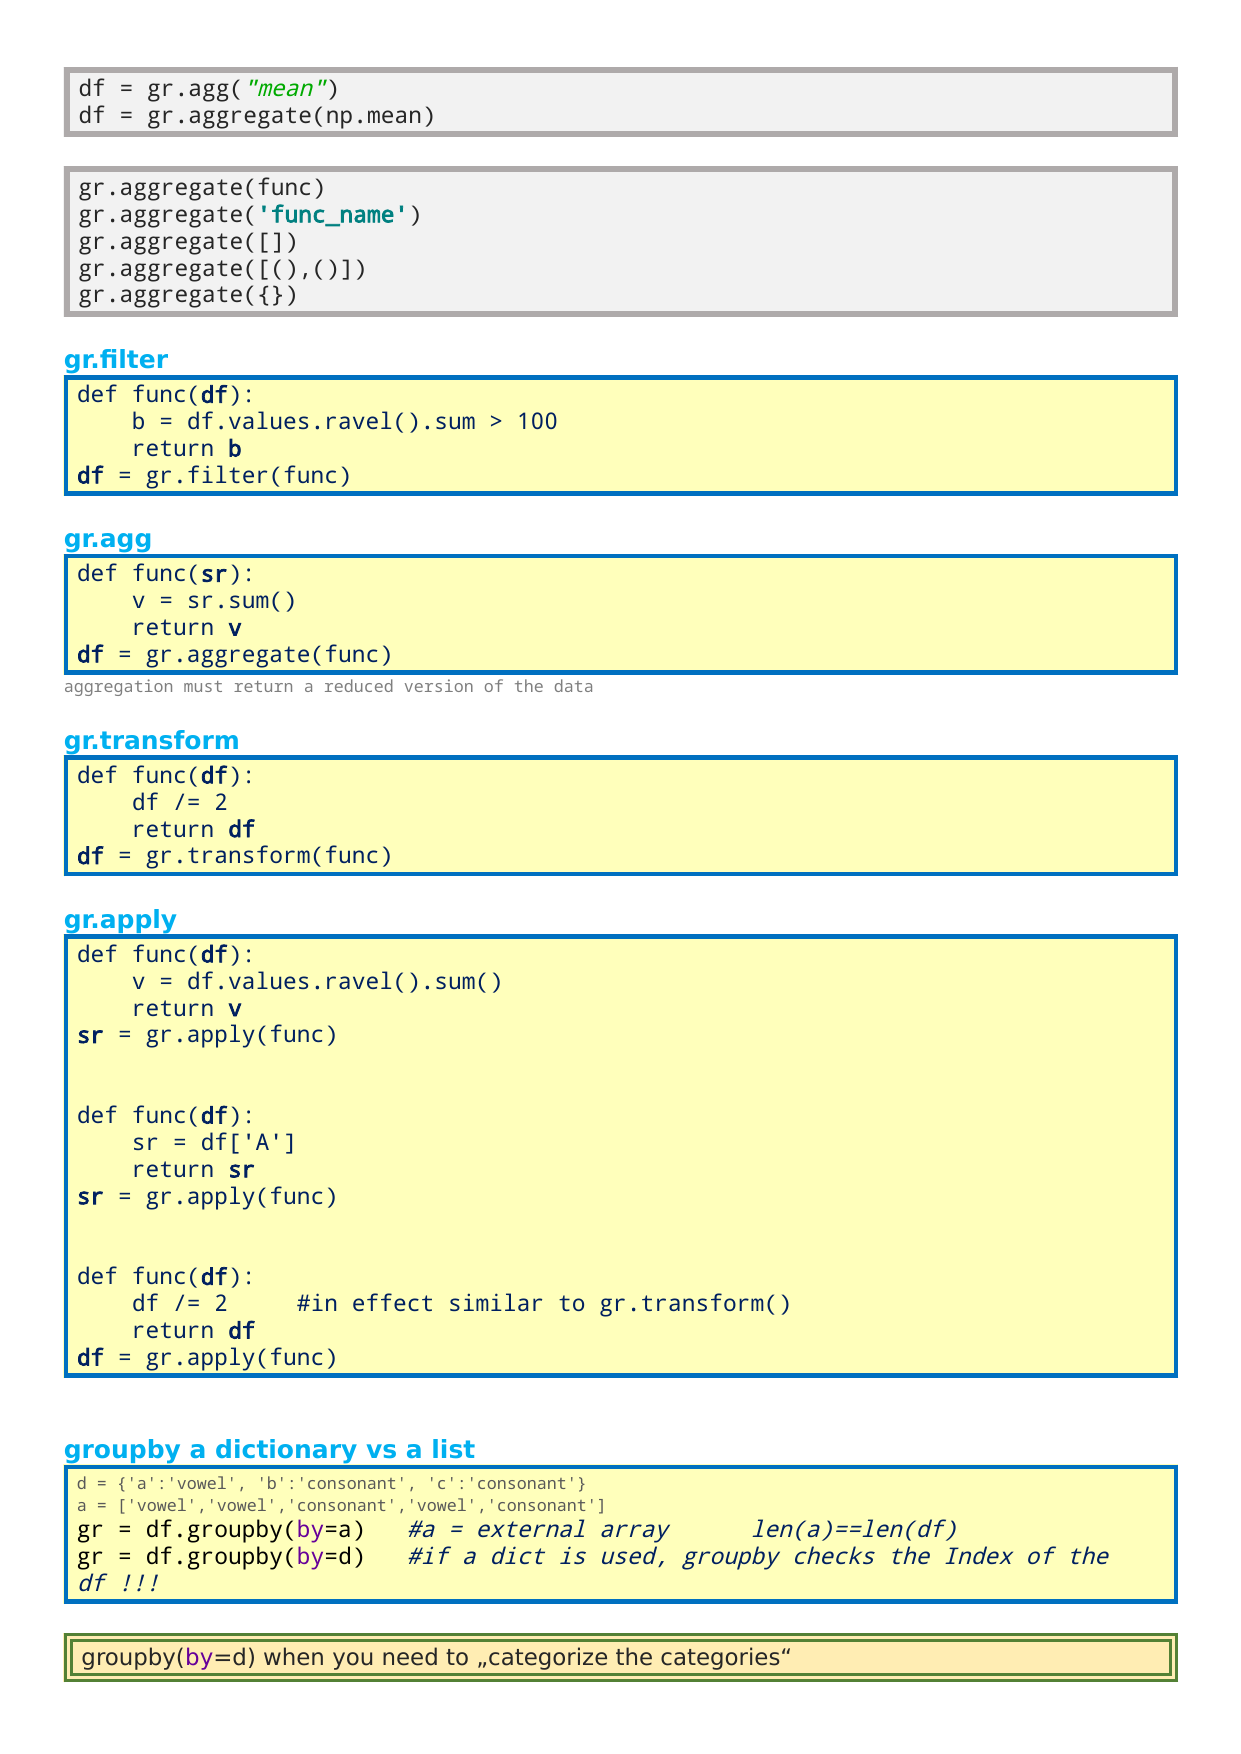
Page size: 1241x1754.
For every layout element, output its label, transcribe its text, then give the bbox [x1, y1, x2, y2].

text sr = gr.apply(func) [68, 1015, 1174, 1042]
title gr.apply [63, 905, 1178, 934]
text df /= 2 [68, 782, 1174, 809]
text b = df.values.ravel().sum > 100 [68, 402, 1174, 428]
text gr.aggregate(func) gr.aggregate('func_name') gr.aggregate([]) gr.aggregate([(),()]) gr.aggregate({}) [70, 172, 1172, 311]
text return df [68, 809, 1174, 836]
text groupby(by=d) when you need to „categorize the categories“ [67, 1636, 1175, 1679]
text df = gr.apply(func) [68, 1337, 1174, 1373]
text def func(df): [68, 1096, 1174, 1122]
text return v [68, 607, 1174, 634]
text aggregation must return a reduced version of the data [63, 675, 1178, 697]
text sr = gr.apply(func) [68, 1176, 1174, 1203]
text df /= 2 #in effect similar to gr.transform() [68, 1284, 1174, 1311]
text return b [68, 428, 1174, 455]
text df = gr.filter(func) [68, 455, 1174, 491]
text def func(df): [68, 1257, 1174, 1284]
text d = {'a':'vowel', 'b':'consonant', 'c':'consonant'} a = ['vowel','vowel','consonant','vowel','consonant'] gr = df.groupby(by=a) #a = external array len(a)==len(df) gr = df.groupby(by=d) #if a dict is used, groupby checks the Index of the df !!! [68, 1469, 1174, 1599]
text def func(df): [68, 939, 1174, 961]
text v = sr.sum() [68, 581, 1174, 607]
title gr.transform [63, 726, 1178, 755]
text v = df.values.ravel().sum() [68, 961, 1174, 988]
title gr.filter [63, 346, 1178, 375]
text df = gr.aggregate(np.mean) [70, 93, 1172, 131]
text df = gr.agg("mean") [70, 73, 1172, 93]
title groupby a dictionary vs a list [63, 1435, 1178, 1464]
text return df [68, 1311, 1174, 1337]
text df = gr.transform(func) [68, 836, 1174, 872]
text df = gr.aggregate(func) [68, 634, 1174, 670]
text return sr [68, 1149, 1174, 1176]
text def func(sr): [68, 558, 1174, 581]
text sr = df['A'] [68, 1122, 1174, 1149]
text def func(df): [68, 760, 1174, 782]
text return v [68, 988, 1174, 1015]
title gr.agg [63, 524, 1178, 554]
text def func(df): [68, 380, 1174, 402]
